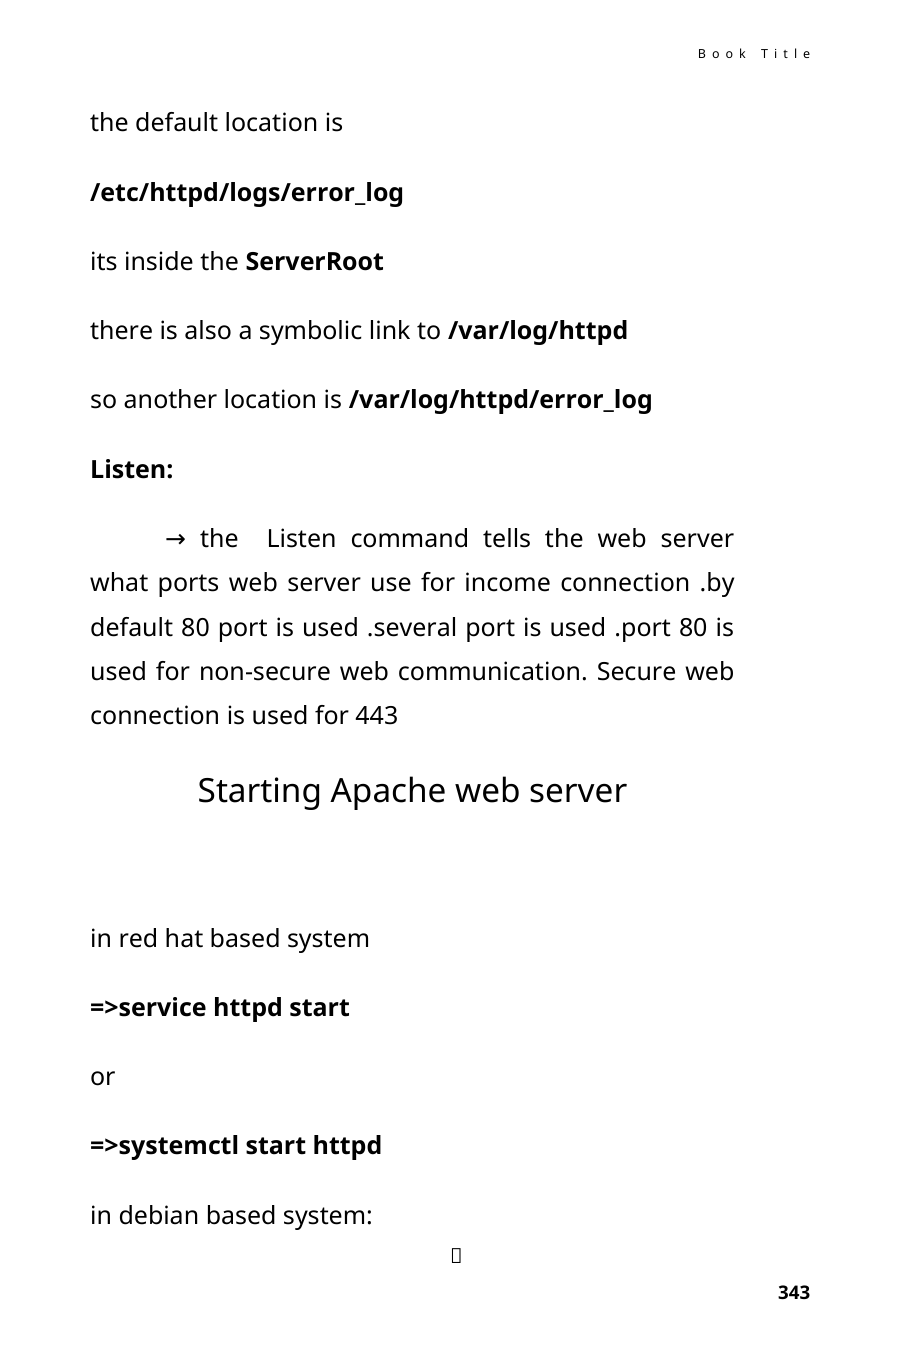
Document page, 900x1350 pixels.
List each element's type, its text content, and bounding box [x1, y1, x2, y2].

text /etc/httpd/logs/error_log [90, 174, 735, 208]
text =>systemctl start httpd [90, 1128, 735, 1162]
text in red hat based system [90, 920, 735, 954]
text so another location is /var/log/httpd/error_log [90, 382, 735, 416]
text → the Listen command tells the web server what ports web server use for income connection .by default 80 port is used .several port is used .port 80 is used for non-secure web communication. Secure web connection is used for 443 [90, 521, 735, 732]
text the default location is [90, 105, 735, 139]
text there is also a symbolic link to /var/log/httpd [90, 313, 735, 347]
text Listen: [90, 451, 735, 485]
text its inside the ServerRoot [90, 243, 735, 278]
text in debian based system: [90, 1197, 735, 1231]
text Starting Apache web server [90, 767, 735, 812]
text or [90, 1059, 735, 1093]
text =>service httpd start [90, 989, 735, 1023]
